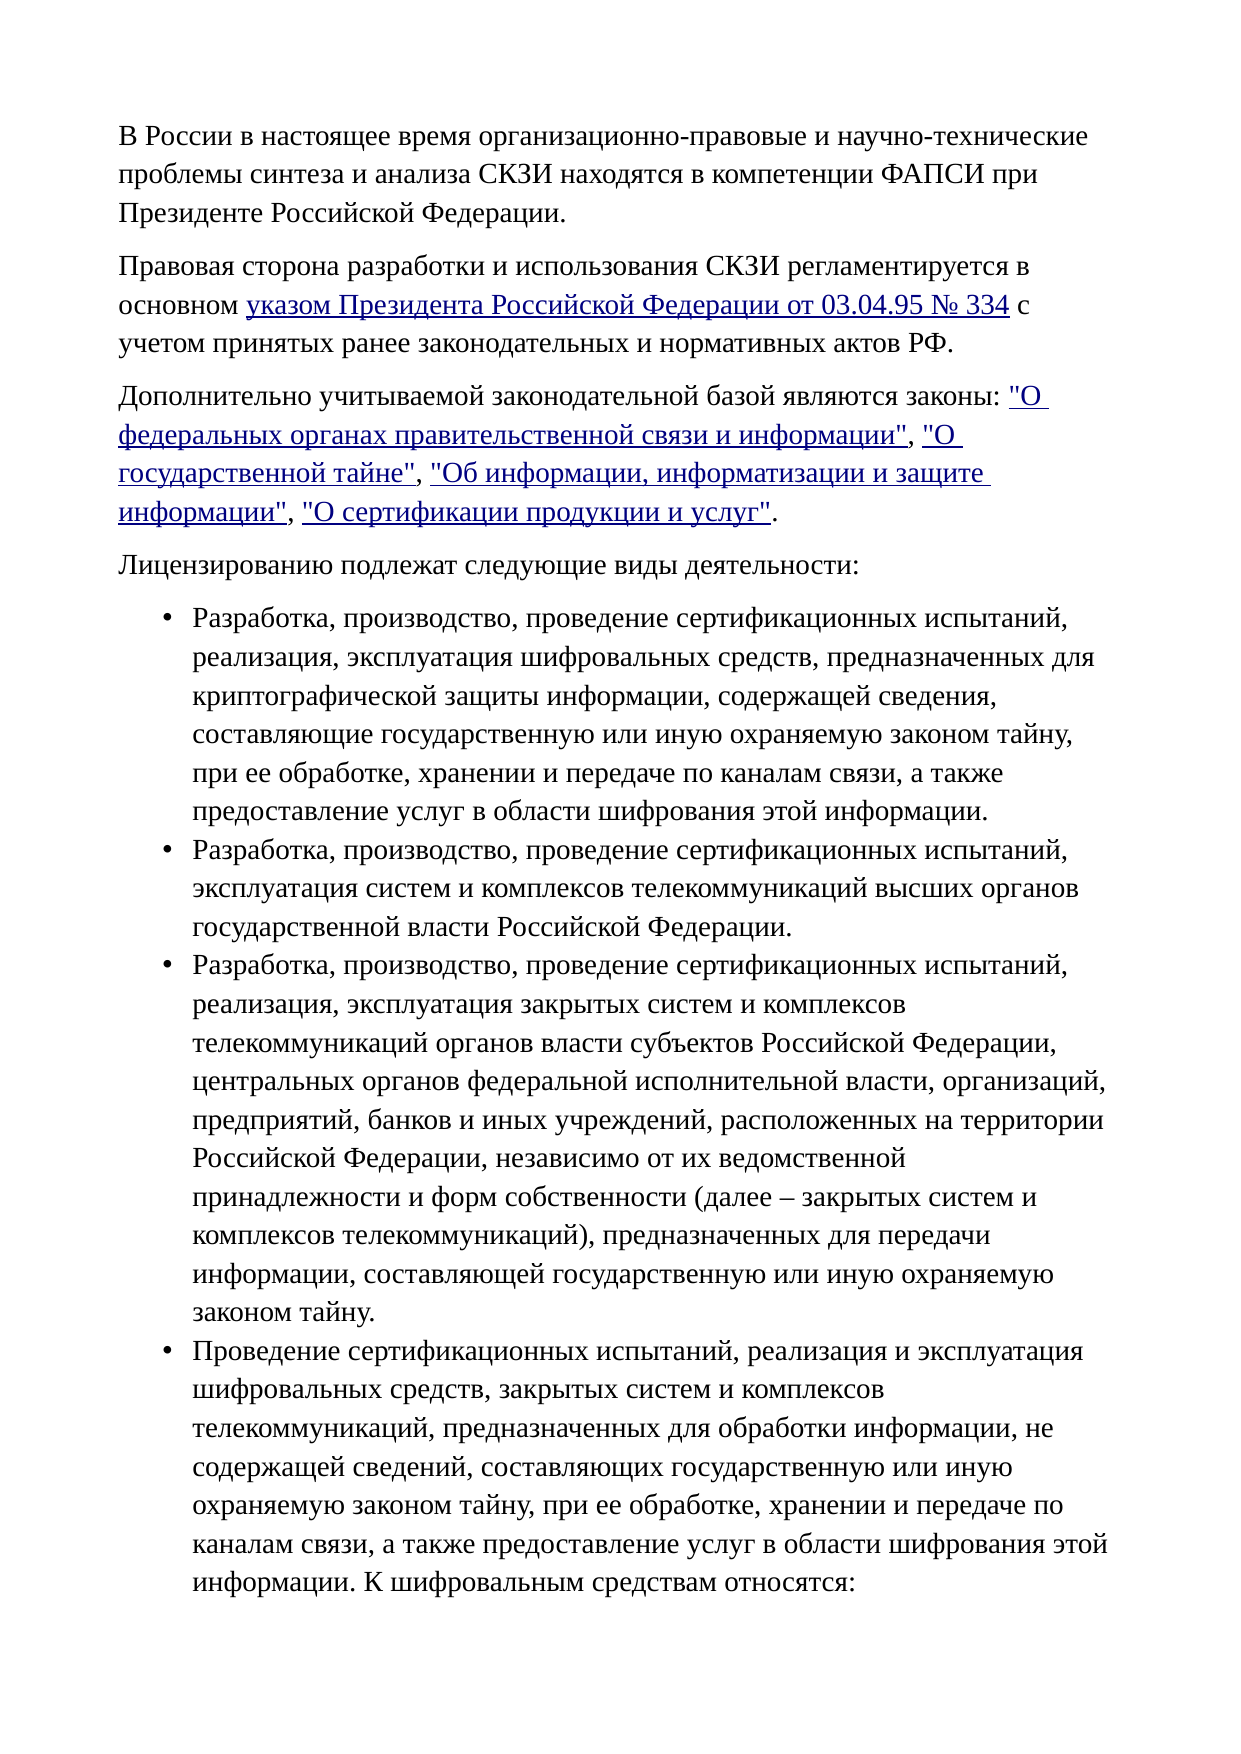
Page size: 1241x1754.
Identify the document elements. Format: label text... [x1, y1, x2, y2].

text Дополнительно учитываемой законодательной базой являются законы: "О федеральных органах правительственной связи и информации", "О государственной тайне", "Об информации, информатизации и защите информации", "О сертификации продукции и услуг". [118, 378, 1122, 528]
list Разработка, производство, проведение сертификационных испытаний, реализация, эксплуатация закрытых систем и комплексов телекоммуникаций органов власти субъектов Российской Федерации, центральных органов федеральной исполнительной власти, организаций, предприятий, банков и иных учреждений, расположенных на территории Российской Федерации, независимо от их ведомственной принадлежности и форм собственности (далее – закрытых систем и комплексов телекоммуникаций), предназначенных для передачи информации, составляющей государственную или иную охраняемую законом тайну. [162, 947, 1122, 1328]
text Правовая сторона разработки и использования СКЗИ регламентируется в основном указом Президента Российской Федерации от 03.04.95 № 334 с учетом принятых ранее законодательных и нормативных актов РФ. [118, 248, 1122, 359]
list Проведение сертификационных испытаний, реализация и эксплуатация шифровальных средств, закрытых систем и комплексов телекоммуникаций, предназначенных для обработки информации, не содержащей сведений, составляющих государственную или иную охраняемую законом тайну, при ее обработке, хранении и передаче по каналам связи, а также предоставление услуг в области шифрования этой информации. К шифровальным средствам относятся: [162, 1333, 1122, 1598]
text В России в настоящее время организационно-правовые и научно-технические проблемы синтеза и анализа СКЗИ находятся в компетенции ФАПСИ при Президенте Российской Федерации. [118, 118, 1122, 229]
list Разработка, производство, проведение сертификационных испытаний, реализация, эксплуатация шифровальных средств, предназначенных для криптографической защиты информации, содержащей сведения, составляющие государственную или иную охраняемую законом тайну, при ее обработке, хранении и передаче по каналам связи, а также предоставление услуг в области шифрования этой информации. [162, 600, 1122, 827]
text Лицензированию подлежат следующие виды деятельности: [118, 547, 1122, 581]
list Разработка, производство, проведение сертификационных испытаний, эксплуатация систем и комплексов телекоммуникаций высших органов государственной власти Российской Федерации. [162, 832, 1122, 942]
